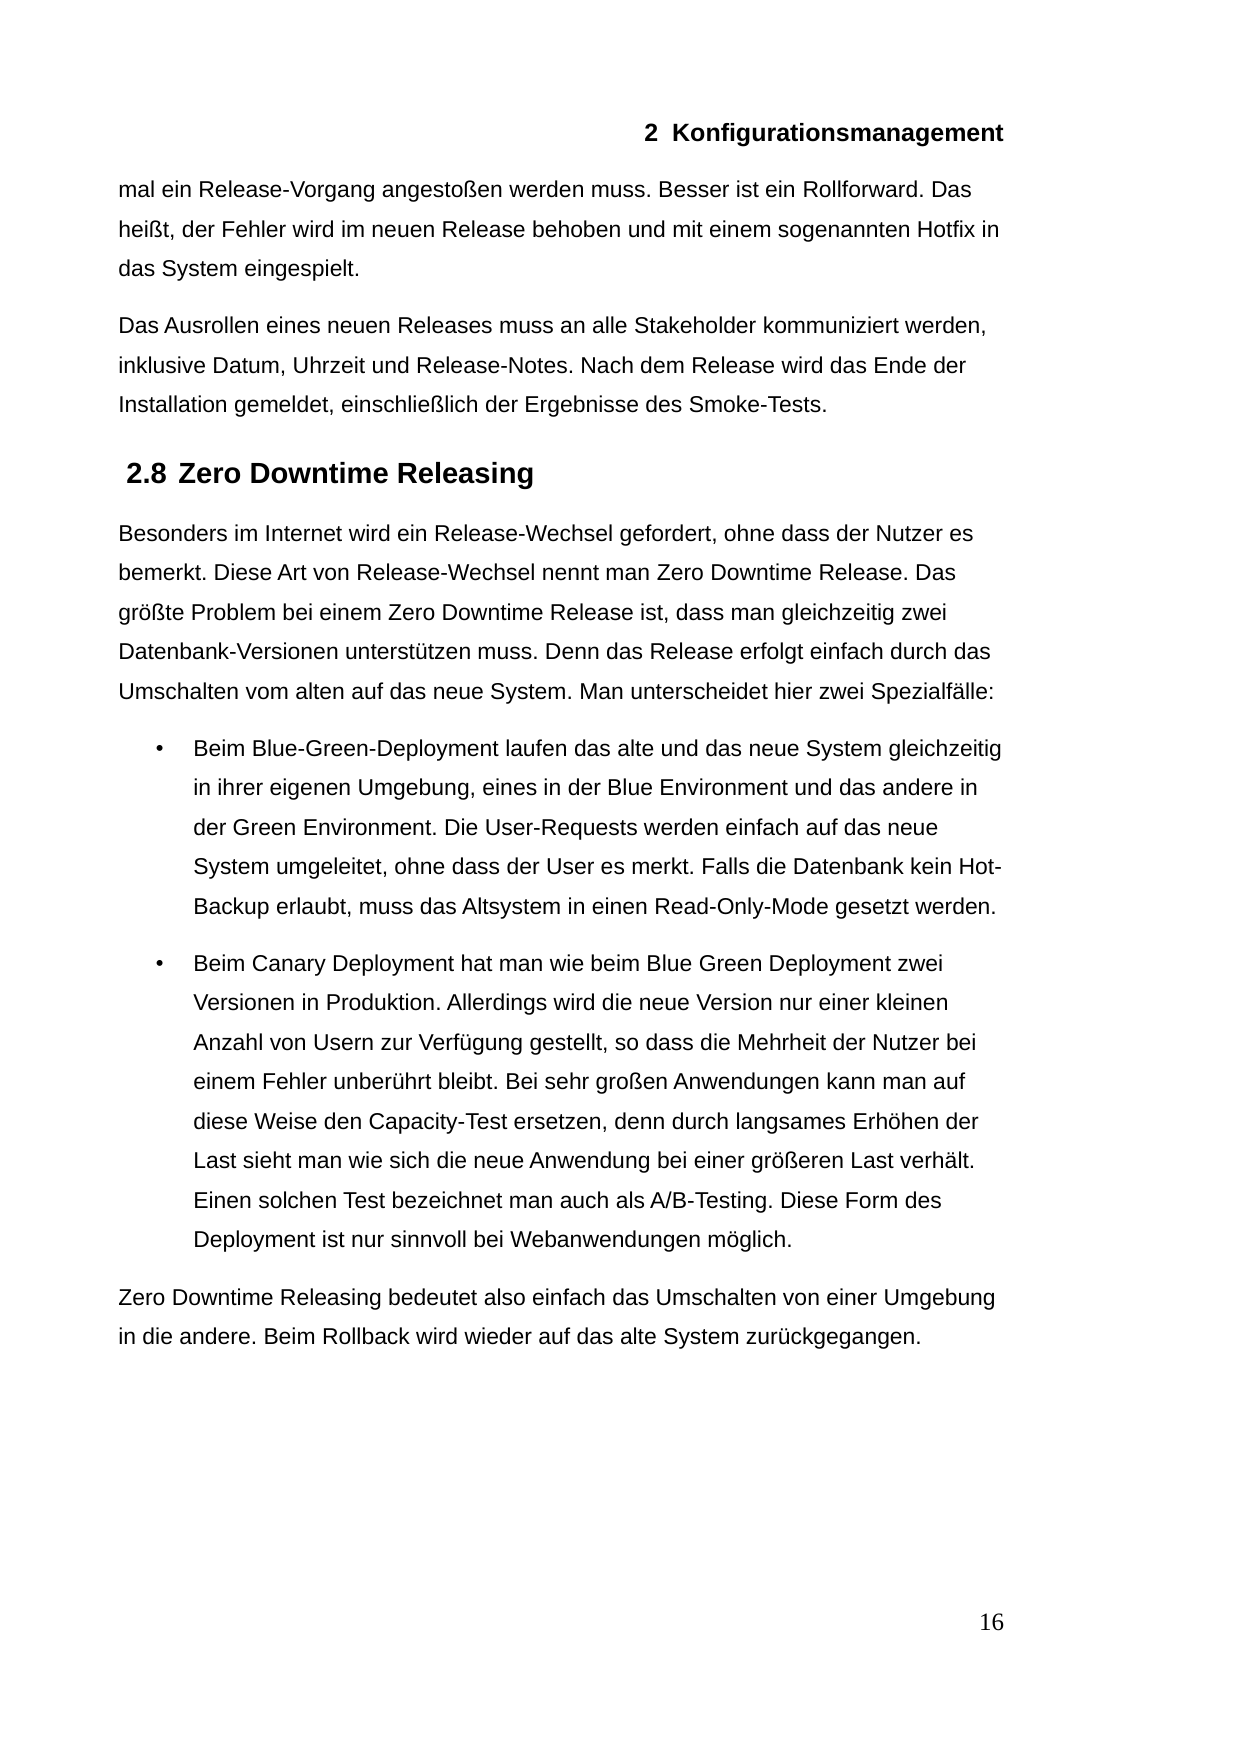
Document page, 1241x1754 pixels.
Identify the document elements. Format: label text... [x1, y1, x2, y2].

text Das Ausrollen eines neuen Releases muss an alle Stakeholder kommuniziert werden, inklusive Datum, Uhrzeit und Release-Notes. Nach dem Release wird das Ende der Installation gemeldet, einschließlich der Ergebnisse des Smoke-Tests. [118, 312, 1004, 418]
subtitle Zero Downtime Releasing [118, 456, 1004, 489]
list Beim Blue-Green-Deployment laufen das alte und das neue System gleichzeitig in ihrer eigenen Umgebung, eines in der Blue Environment und das andere in der Green Environment. Die User-Requests werden einfach auf das neue System umgeleitet, ohne dass der User es merkt. Falls die Datenbank kein Hot-Backup erlaubt, muss das Altsystem in einen Read-Only-Mode gesetzt werden. [156, 735, 1004, 919]
text Besonders im Internet wird ein Release-Wechsel gefordert, ohne dass der Nutzer es bemerkt. Diese Art von Release-Wechsel nennt man Zero Downtime Release. Das größte Problem bei einem Zero Downtime Release ist, dass man gleichzeitig zwei Datenbank-Versionen unterstützen muss. Denn das Release erfolgt einfach durch das Umschalten vom alten auf das neue System. Man unterscheidet hier zwei Spezialfälle: [118, 520, 1004, 704]
text Zero Downtime Releasing bedeutet also einfach das Umschalten von einer Umgebung in die andere. Beim Rollback wird wieder auf das alte System zurückgegangen. [118, 1283, 1004, 1349]
text mal ein Release-Vorgang angestoßen werden muss. Besser ist ein Rollforward. Das heißt, der Fehler wird im neuen Release behoben und mit einem sogenannten Hotfix in das System eingespielt. [118, 176, 1004, 282]
list Beim Canary Deployment hat man wie beim Blue Green Deployment zwei Versionen in Produktion. Allerdings wird die neue Version nur einer kleinen Anzahl von Usern zur Verfügung gestellt, so dass die Mehrheit der Nutzer bei einem Fehler unberührt bleibt. Bei sehr großen Anwendungen kann man auf diese Weise den Capacity-Test ersetzen, denn durch langsames Erhöhen der Last sieht man wie sich die neue Anwendung bei einer größeren Last verhält. Einen solchen Test bezeichnet man auch als A/B-Testing. Diese Form des Deployment ist nur sinnvoll bei Webanwendungen möglich. [156, 950, 1004, 1253]
